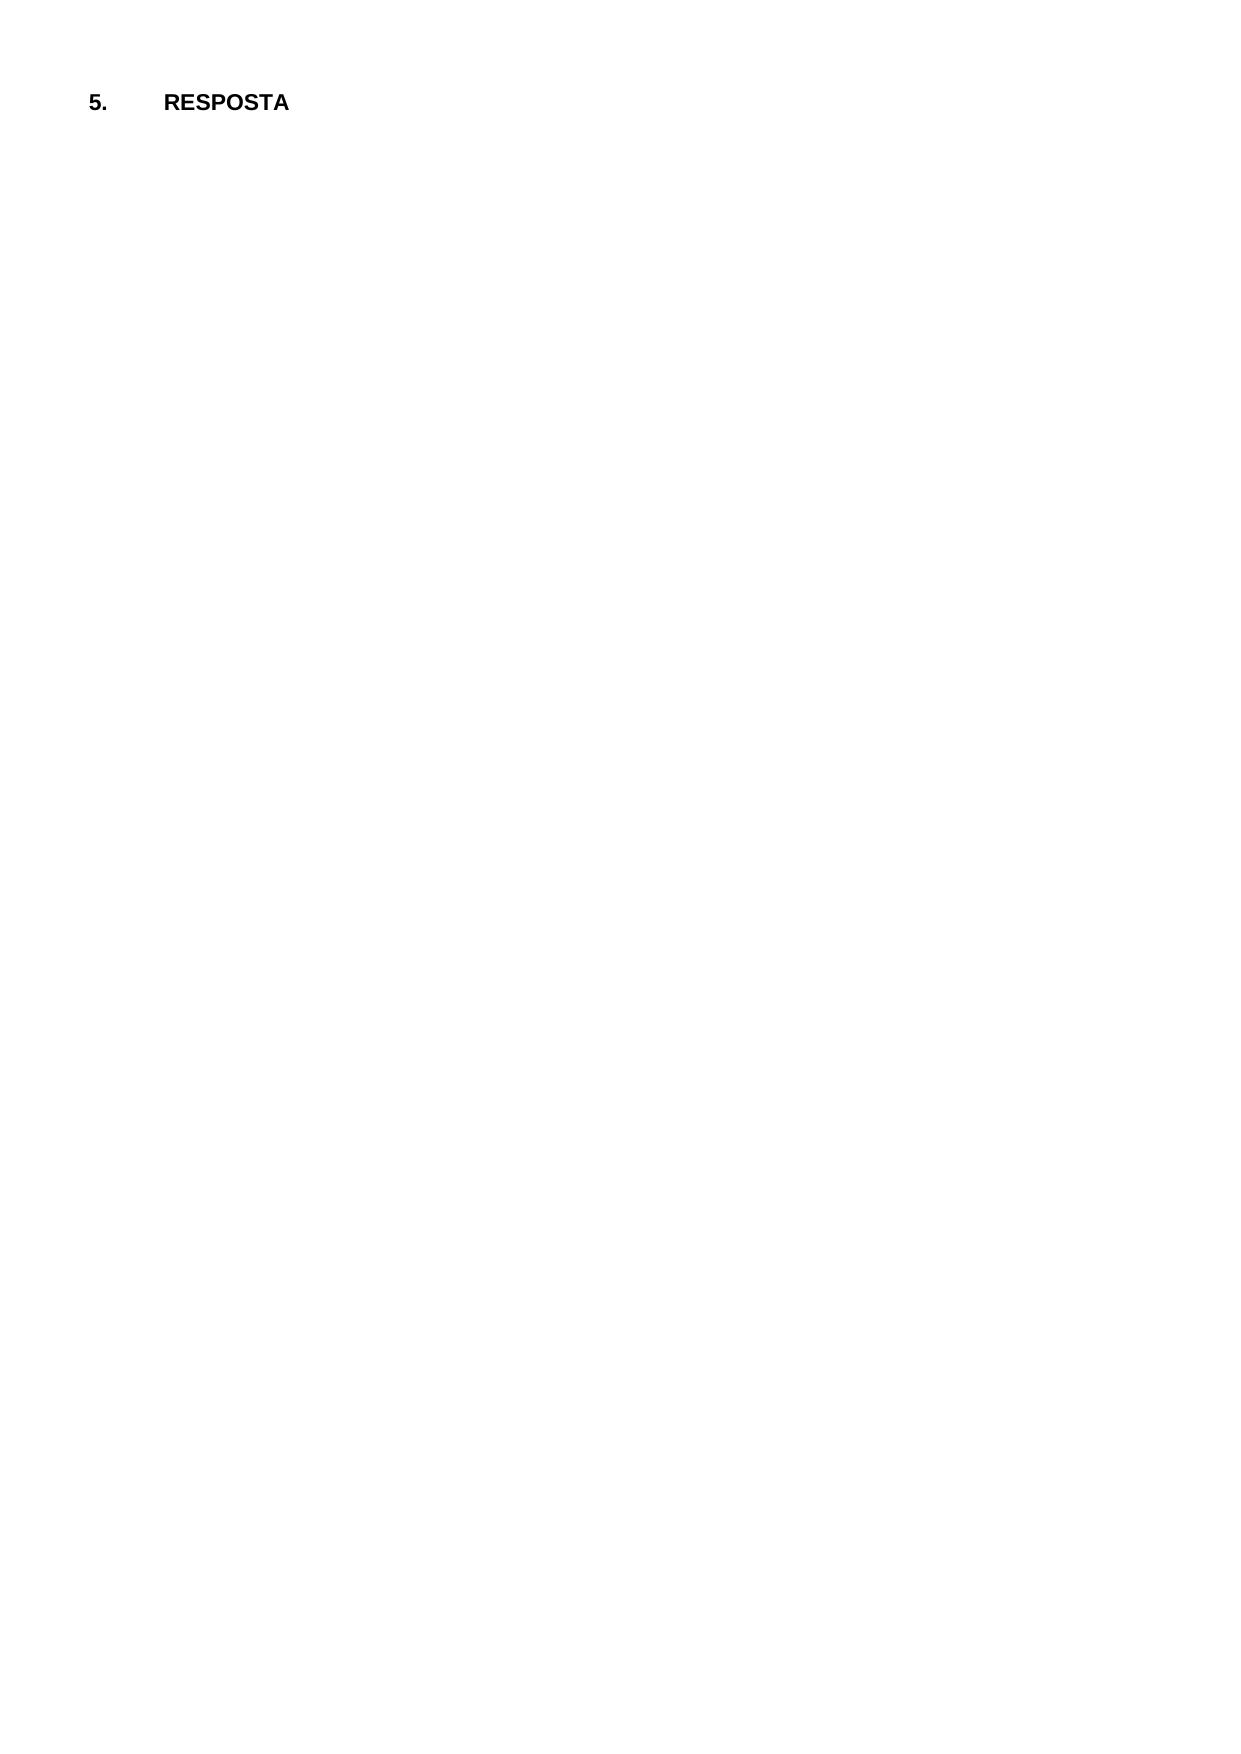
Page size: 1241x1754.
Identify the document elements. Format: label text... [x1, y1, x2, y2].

list RESPOSTA [88, 88, 1152, 115]
